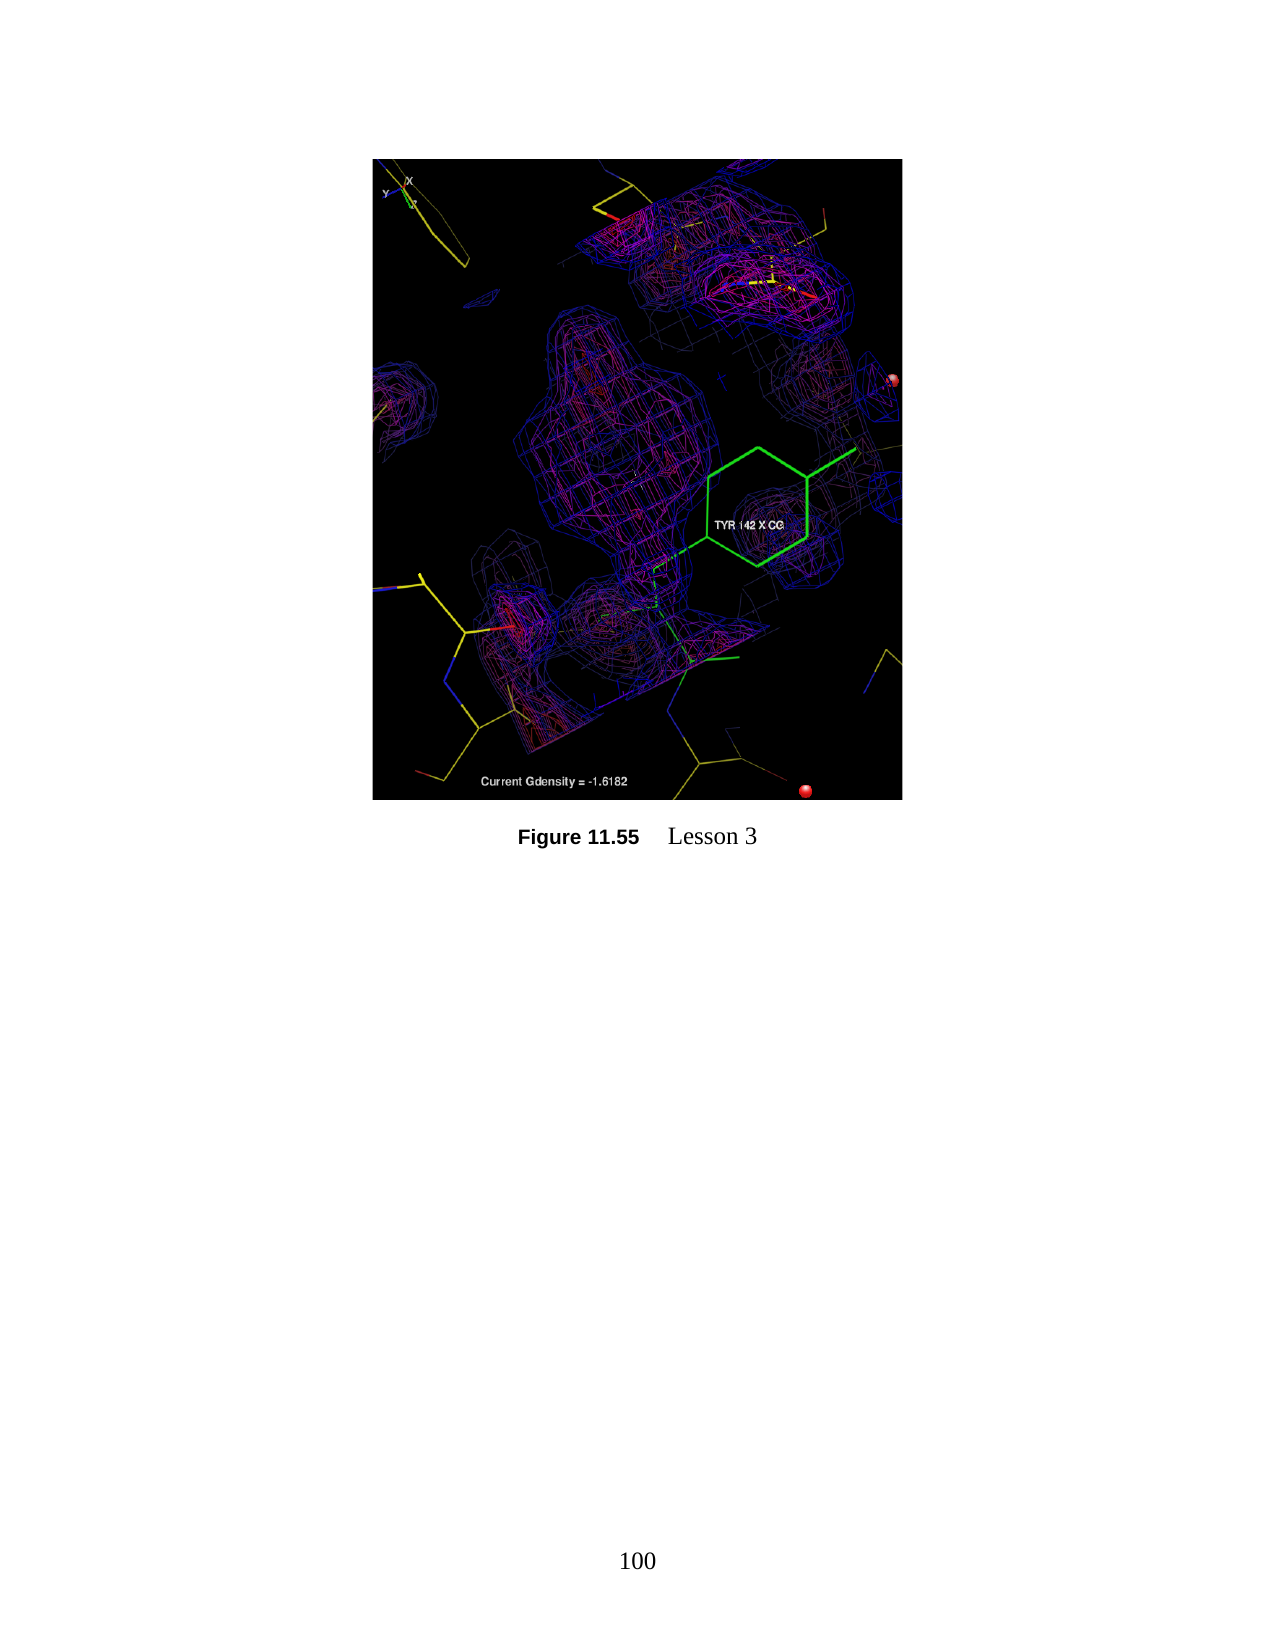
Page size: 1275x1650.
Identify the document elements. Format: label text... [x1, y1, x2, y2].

picture [372, 159, 903, 800]
text Figure 11.55 Lesson 3 [150, 821, 1125, 849]
